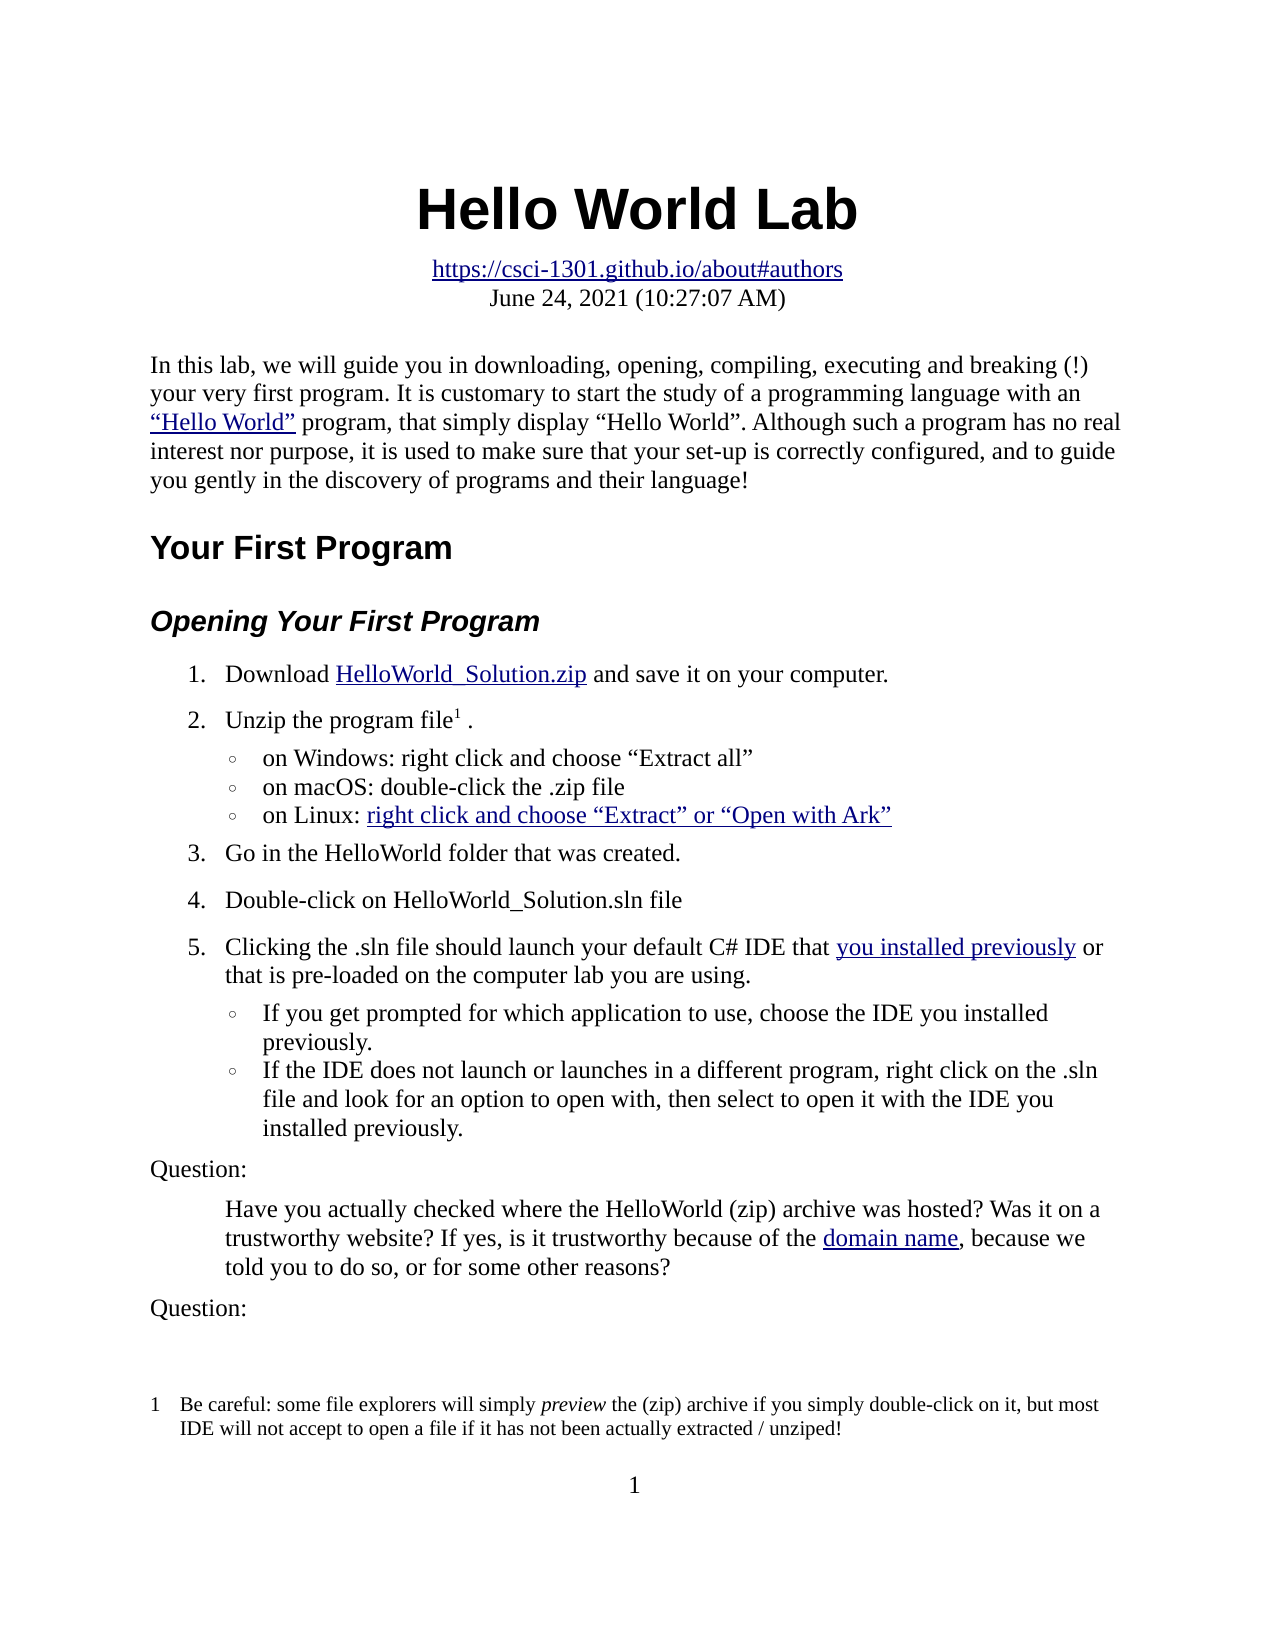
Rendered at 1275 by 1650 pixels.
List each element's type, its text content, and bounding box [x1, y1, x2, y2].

list Download HelloWorld_Solution.zip and save it on your computer. [187, 659, 1125, 687]
subtitle Your First Program [150, 527, 1125, 566]
text June 24, 2021 (10:27:07 AM) [150, 283, 1125, 312]
list Unzip the program file . [187, 705, 1125, 734]
list on macOS: double-click the .zip file [225, 772, 1125, 801]
list Clicking the .sln file should launch your default C# IDE that you installed previously or that is pre-loaded on the computer lab you are using. [187, 932, 1125, 989]
list Go in the HelloWorld folder that was created. [187, 838, 1125, 867]
list on Windows: right click and choose “Extract all” [225, 743, 1125, 772]
subtitle Opening Your First Program [150, 604, 1125, 637]
list If you get prompted for which application to use, choose the IDE you installed previously. [225, 998, 1125, 1056]
text Question: [150, 1154, 1125, 1182]
text https://csci-1301.github.io/about#authors [150, 254, 1125, 283]
text Have you actually checked where the HelloWorld (zip) archive was hosted? Was it on a trustworthy website? If yes, is it trustworthy because of the domain name, because we told you to do so, or for some other reasons? [225, 1194, 1125, 1281]
list If the IDE does not launch or launches in a different program, right click on the .sln file and look for an option to open with, then select to open it with the IDE you installed previously. [225, 1056, 1125, 1142]
list on Linux: right click and choose “Extract” or “Open with Ark” [225, 801, 1125, 829]
title Hello World Lab [150, 175, 1125, 242]
list Be careful: some file explorers will simply preview the (zip) archive if you simply double-click on it, but most IDE will not accept to open a file if it has not been actually extracted / unziped! [150, 1392, 1125, 1440]
text In this lab, we will guide you in downloading, opening, compiling, executing and breaking (!) your very first program. It is customary to start the study of a programming language with an “Hello World” program, that simply display “Hello World”. Although such a program has no real interest nor purpose, it is used to make sure that your set-up is correctly configured, and to guide you gently in the discovery of programs and their language! [150, 350, 1125, 493]
text Question: [150, 1293, 1125, 1321]
list Double-click on HelloWorld_Solution.sln file [187, 885, 1125, 914]
